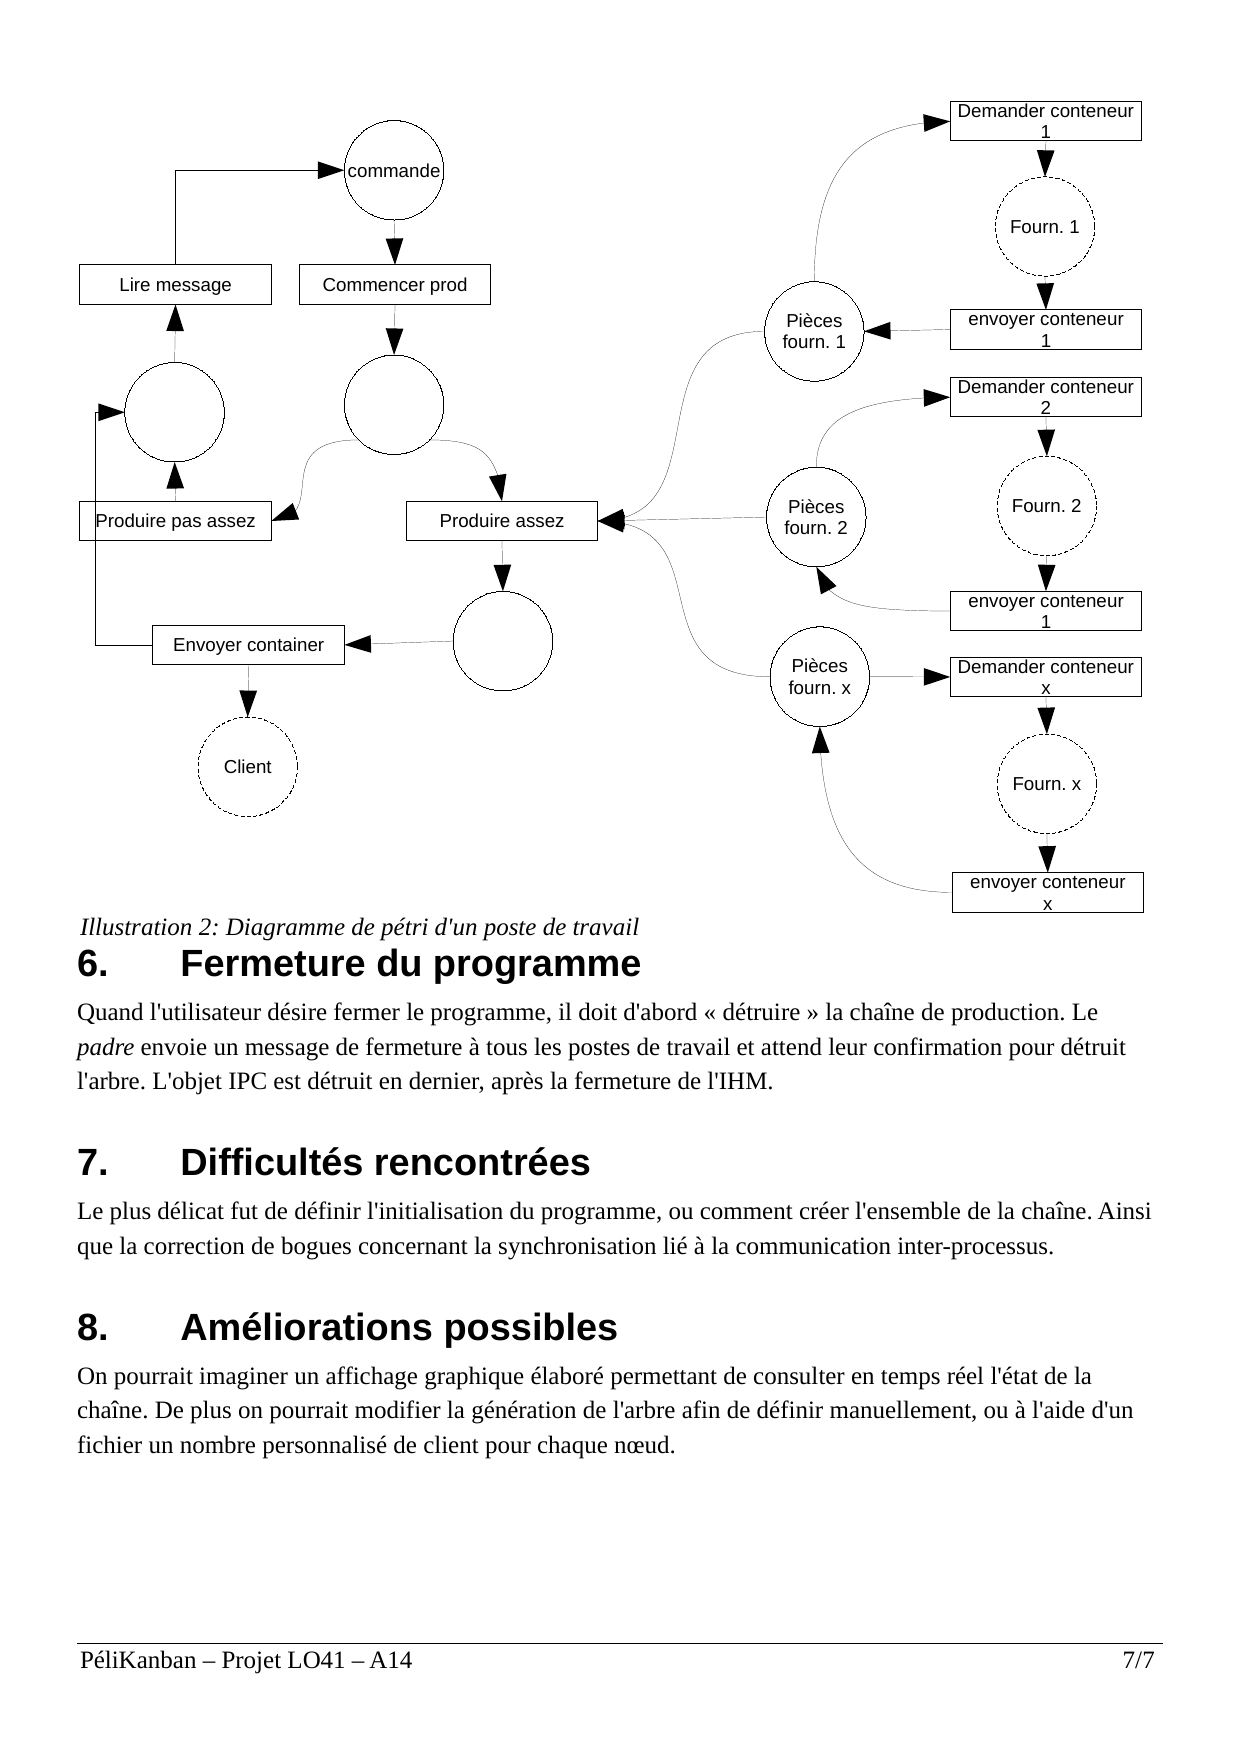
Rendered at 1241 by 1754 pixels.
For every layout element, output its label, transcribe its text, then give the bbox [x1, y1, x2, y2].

list Illustration 2: Diagramme de pétri d'un poste de travail [80, 114, 1144, 941]
subtitle Améliorations possibles [77, 1305, 1163, 1348]
text Quand l'utilisateur désire fermer le programme, il doit d'abord « détruire » la chaîne de production. Le padre envoie un message de fermeture à tous les postes de travail et attend leur confirmation pour détruit l'arbre. L'objet IPC est détruit en dernier, après la fermeture de l'IHM. [77, 997, 1163, 1095]
text On pourrait imaginer un affichage graphique élaboré permettant de consulter en temps réel l'état de la chaîne. De plus on pourrait modifier la génération de l'arbre afin de définir manuellement, ou à l'aide d'un fichier un nombre personnalisé de client pour chaque nœud. [77, 1361, 1163, 1459]
subtitle Difficultés rencontrées [77, 1140, 1163, 1184]
subtitle Fermeture du programme [77, 77, 1163, 985]
text Le plus délicat fut de définir l'initialisation du programme, ou comment créer l'ensemble de la chaîne. Ainsi que la correction de bogues concernant la synchronisation lié à la communication inter-processus. [77, 1196, 1163, 1259]
